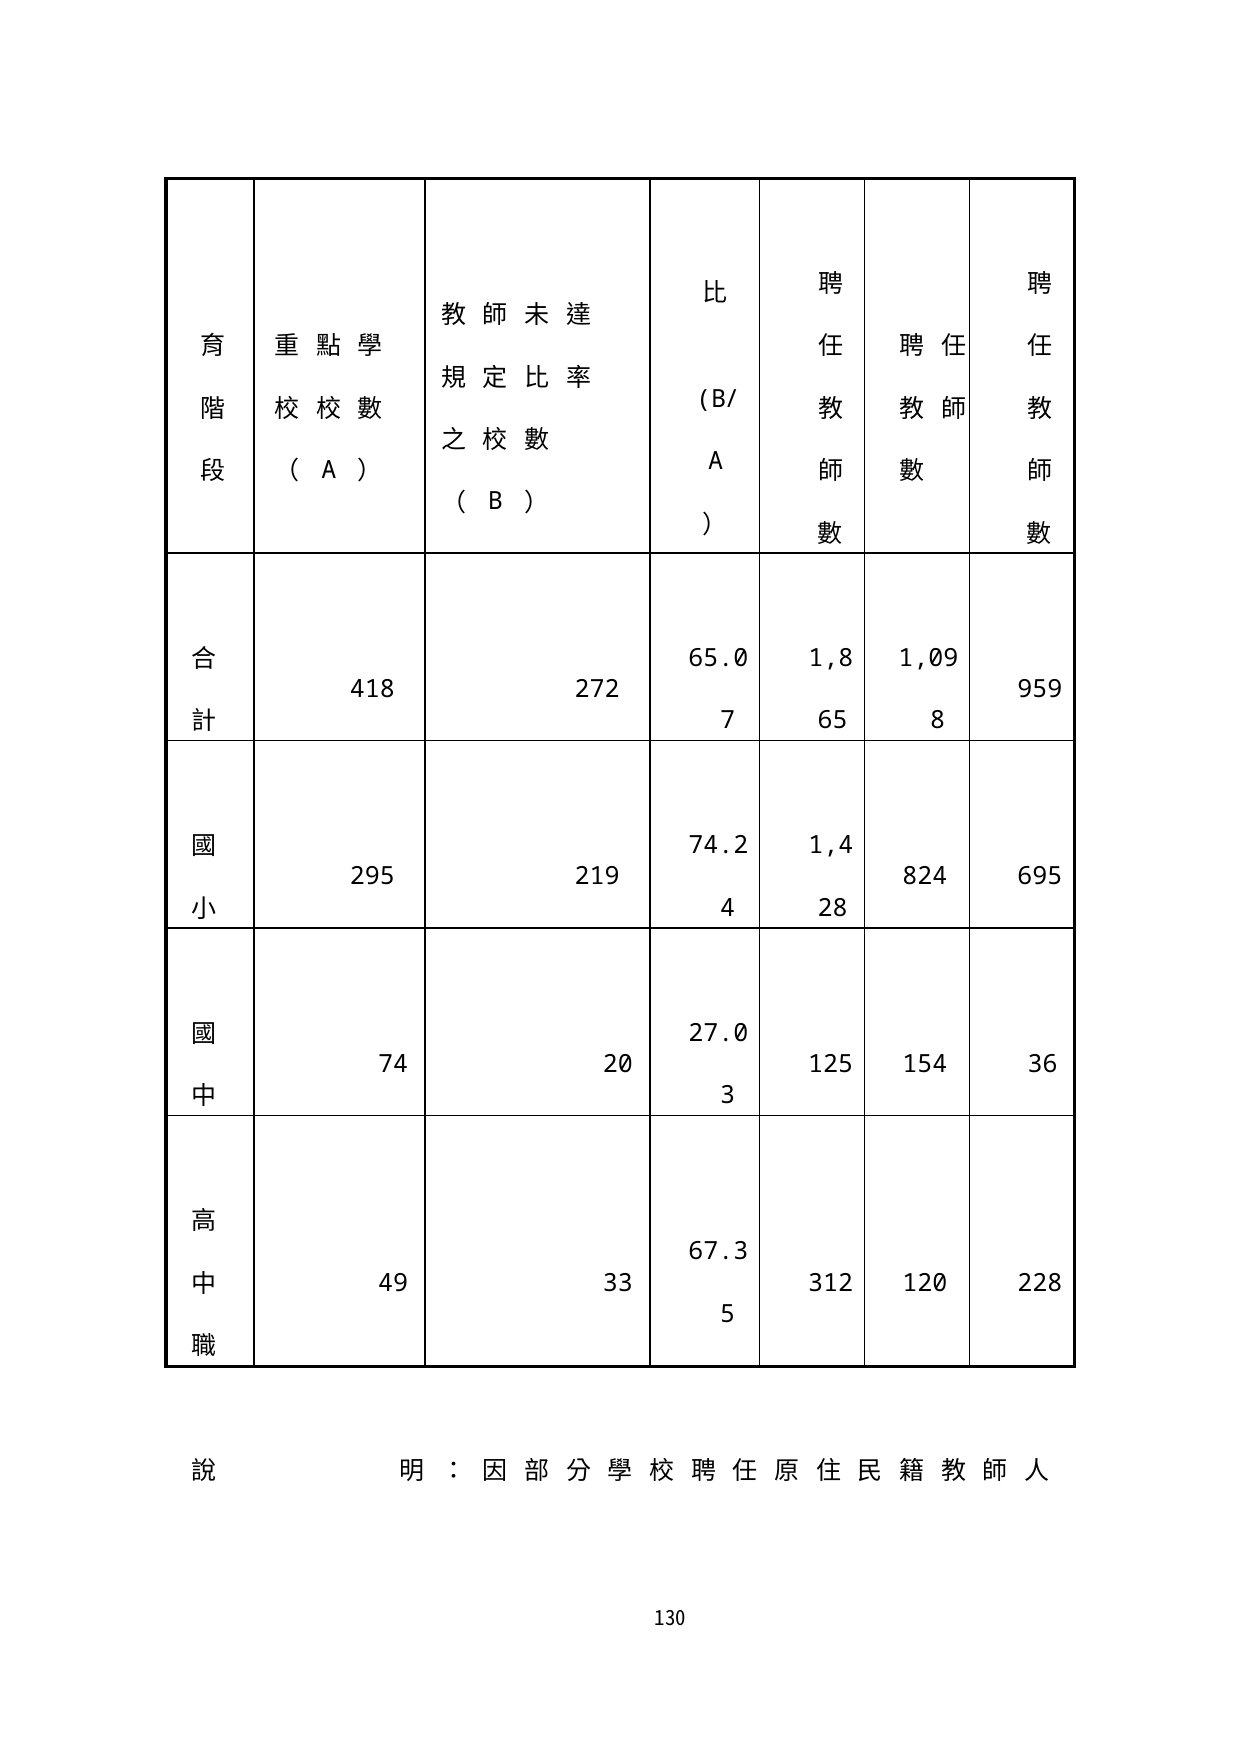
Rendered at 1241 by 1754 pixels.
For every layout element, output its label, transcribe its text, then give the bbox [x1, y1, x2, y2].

table_header 比 (B/A） [651, 180, 759, 552]
table_cell 228 [970, 1116, 1073, 1365]
table_cell 國小 [168, 741, 253, 927]
table_header 聘任教師數 [760, 180, 864, 552]
table_cell 959 [970, 554, 1073, 740]
table_cell 33 [426, 1116, 649, 1365]
table_cell 418 [255, 554, 424, 740]
table_cell 67.35 [651, 1116, 759, 1365]
table_cell 695 [970, 741, 1073, 927]
table_cell 125 [760, 929, 864, 1115]
table_cell 36 [970, 929, 1073, 1115]
table_cell 合計 [168, 554, 253, 740]
table_header 重點學校校數（A） [255, 180, 424, 552]
table_cell 74.24 [651, 741, 759, 927]
table_cell 74 [255, 929, 424, 1115]
table_cell 國中 [168, 929, 253, 1115]
table_cell 272 [426, 554, 649, 740]
table_cell 295 [255, 741, 424, 927]
table_header 聘任教師數 [970, 180, 1073, 552]
table_header 聘任教師數 [865, 180, 969, 552]
text 說 明：因部分學校聘任原住民籍教師人 [183, 1427, 1058, 1490]
table_header 育階段 [168, 180, 253, 552]
table_cell 312 [760, 1116, 864, 1365]
table_cell 1,098 [865, 554, 969, 740]
table_cell 65.07 [651, 554, 759, 740]
table_cell 120 [865, 1116, 969, 1365]
table_cell 27.03 [651, 929, 759, 1115]
table_cell 154 [865, 929, 969, 1115]
table_cell 1,428 [760, 741, 864, 927]
table_cell 824 [865, 741, 969, 927]
table_cell 20 [426, 929, 649, 1115]
table_cell 高中職 [168, 1116, 253, 1365]
table_cell 49 [255, 1116, 424, 1365]
table_cell 1,865 [760, 554, 864, 740]
table_cell 219 [426, 741, 649, 927]
table_header 教師未達規定比率之校數（B） [426, 180, 649, 552]
